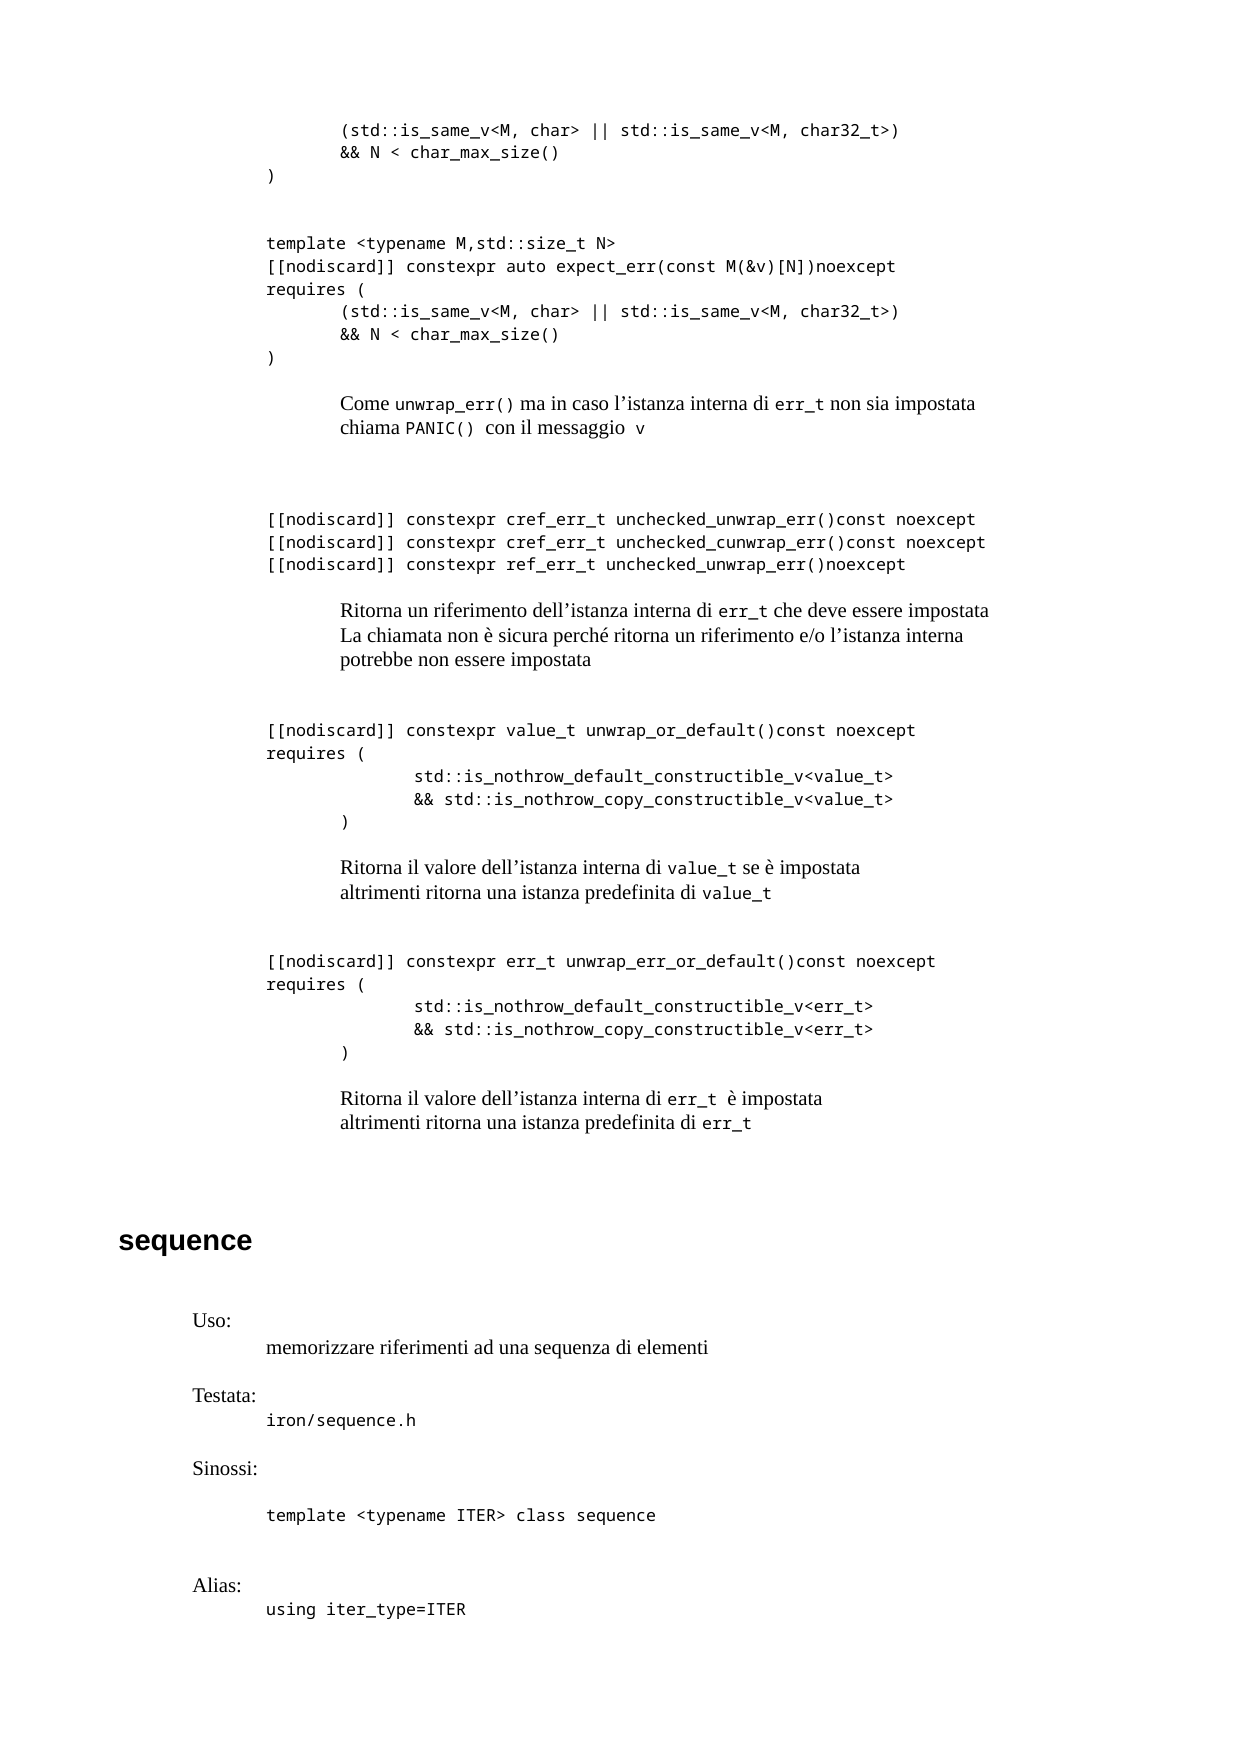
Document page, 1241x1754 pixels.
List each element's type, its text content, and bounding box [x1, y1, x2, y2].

text (std::is_same_v<M, char> || std::is_same_v<M, char32_t>) [118, 300, 1122, 322]
text [[nodiscard]] constexpr auto expect_err(const M(&v)[N])noexcept [118, 254, 1122, 277]
text Ritorna il valore dell’istanza interna di value_t se è impostata [118, 855, 1122, 879]
text iron/sequence.h [118, 1407, 1122, 1432]
text altrimenti ritorna una istanza predefinita di err_t [118, 1110, 1122, 1134]
text Uso: [118, 1292, 1122, 1335]
text std::is_nothrow_default_constructible_v<err_t> [118, 995, 1122, 1017]
text && N < char_max_size() [118, 322, 1122, 345]
text && std::is_nothrow_copy_constructible_v<value_t> [118, 787, 1122, 810]
text altrimenti ritorna una istanza predefinita di value_t [118, 879, 1122, 904]
text [[nodiscard]] constexpr cref_err_t unchecked_unwrap_err()const noexcept [118, 507, 1122, 530]
text ) [118, 345, 1122, 368]
text memorizzare riferimenti ad una sequenza di elementi [118, 1335, 1122, 1359]
text ) [118, 810, 1122, 832]
text Ritorna un riferimento dell’istanza interna di err_t che deve essere impostata [118, 598, 1122, 623]
text [[nodiscard]] constexpr ref_err_t unchecked_unwrap_err()noexcept [118, 553, 1122, 576]
text requires ( [118, 277, 1122, 300]
text La chiamata non è sicura perché ritorna un riferimento e/o l’istanza interna [118, 623, 1122, 647]
text [[nodiscard]] constexpr cref_err_t unchecked_cunwrap_err()const noexcept [118, 530, 1122, 553]
text template <typename ITER> class sequence [118, 1504, 1122, 1527]
text Come unwrap_err() ma in caso l’istanza interna di err_t non sia impostata [118, 391, 1122, 415]
text && std::is_nothrow_copy_constructible_v<err_t> [118, 1017, 1122, 1040]
text Sinossi: [118, 1456, 1122, 1480]
text using iter_type=ITER [118, 1597, 1122, 1620]
text std::is_nothrow_default_constructible_v<value_t> [118, 764, 1122, 787]
text (std::is_same_v<M, char> || std::is_same_v<M, char32_t>) [118, 118, 1122, 141]
text potrebbe non essere impostata [118, 647, 1122, 671]
text Testata: [118, 1383, 1122, 1407]
text ) [118, 1040, 1122, 1063]
text requires ( [118, 972, 1122, 995]
text ) [118, 163, 1122, 186]
text chiama PANIC() con il messaggio v [118, 415, 1122, 439]
text template <typename M,std::size_t N> [118, 232, 1122, 254]
text && N < char_max_size() [118, 141, 1122, 163]
text [[nodiscard]] constexpr value_t unwrap_or_default()const noexcept [118, 719, 1122, 742]
text Alias: [118, 1573, 1122, 1597]
text requires ( [118, 742, 1122, 764]
subtitle sequence [118, 1223, 1122, 1257]
text [[nodiscard]] constexpr err_t unwrap_err_or_default()const noexcept [118, 949, 1122, 972]
text Ritorna il valore dell’istanza interna di err_t è impostata [118, 1086, 1122, 1110]
